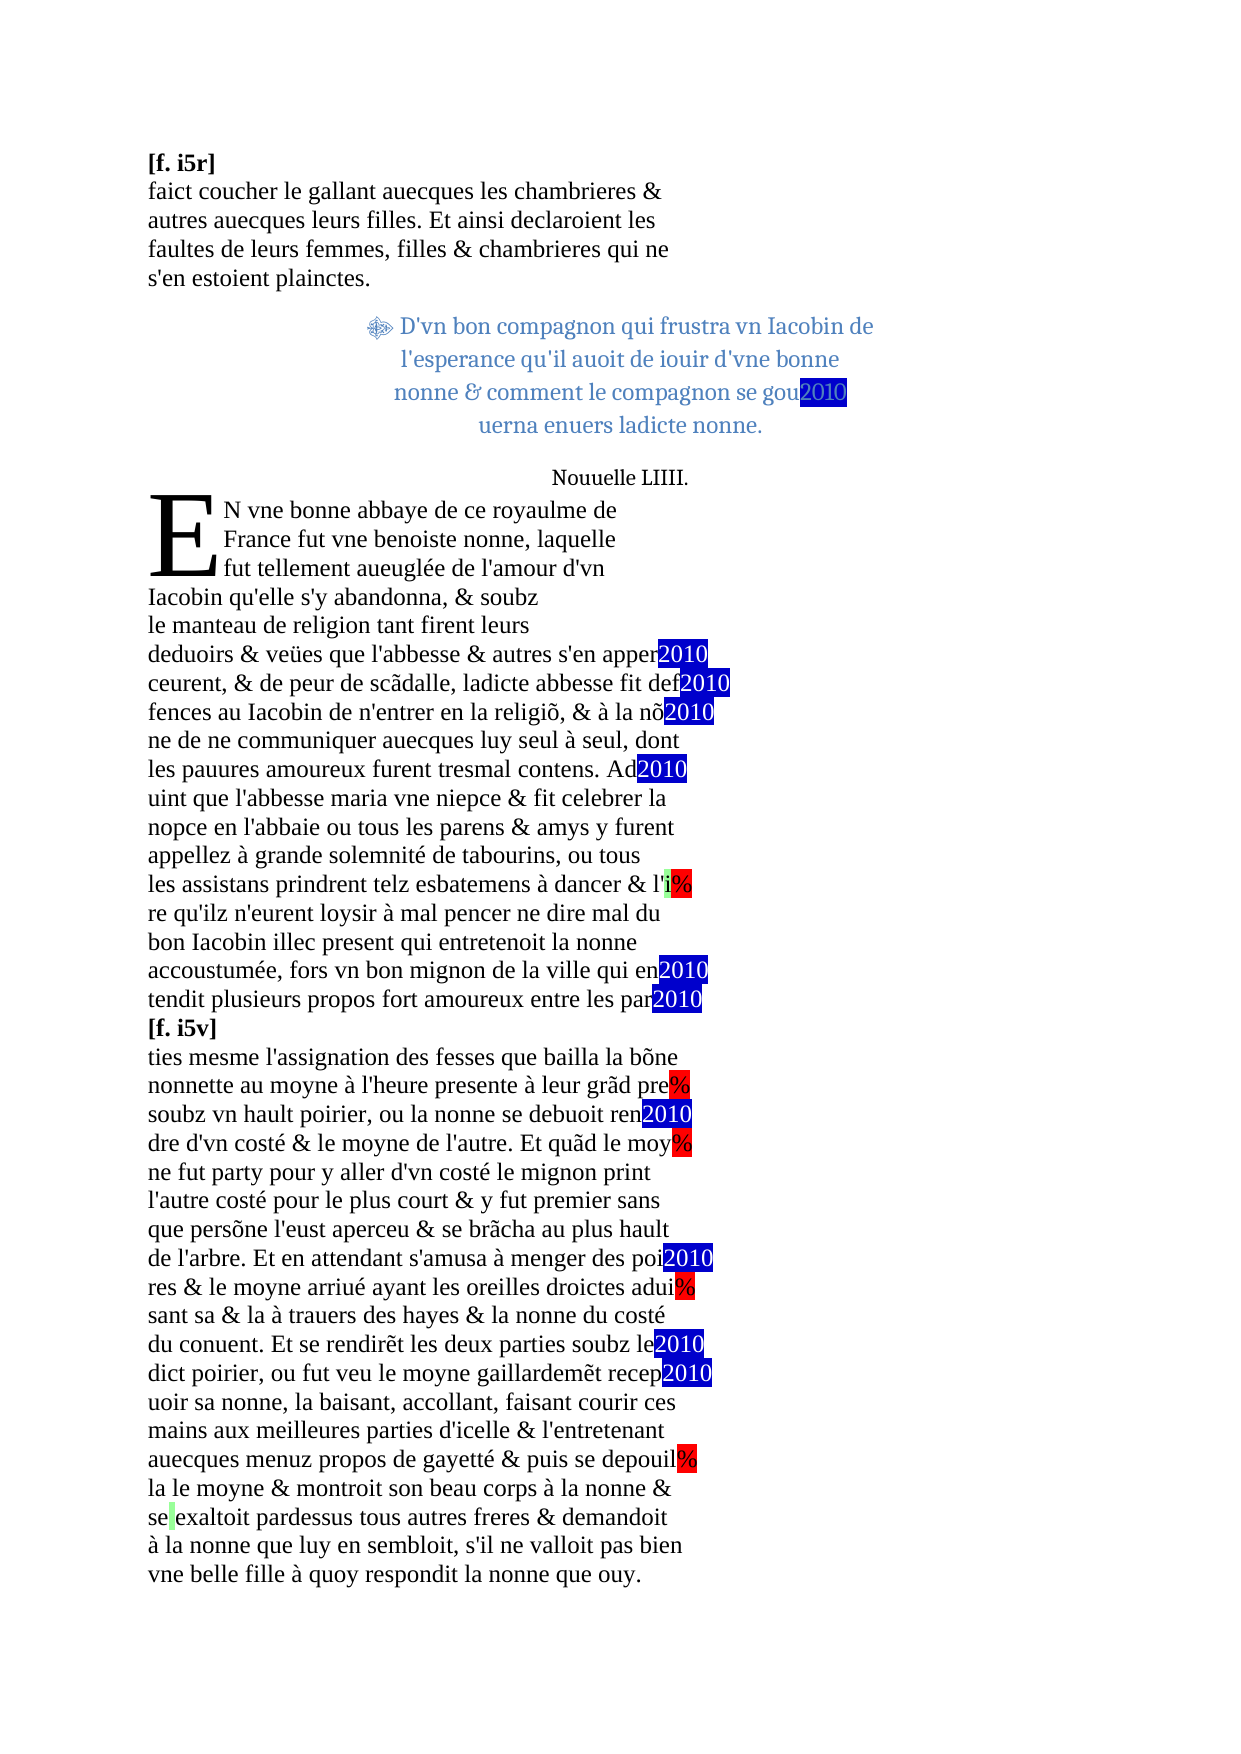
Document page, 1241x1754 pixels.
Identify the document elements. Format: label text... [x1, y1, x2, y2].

text [f. i5r] faict coucher le gallant auecques les chambrieres & autres auecques leurs filles. Et ainsi declaroient les faultes de leurs femmes, filles & chambrieres qui ne s'en estoient plainctes. [148, 148, 1093, 291]
text EN vne bonne abbaye de ce royaulme de France fut vne benoiste nonne, laquelle fut tellement aueuglée de l'amour d'vn Iacobin qu'elle s'y abandonna, & soubz le manteau de religion tant firent leurs deduoirs & veües que l'abbesse & autres s'en apper2010 ceurent, & de peur de scãdalle, ladicte abbesse fit def2010 fences au Iacobin de n'entrer en la religiõ, & à la nõ2010 ne de ne communiquer auecques luy seul à seul, dont les pauures amoureux furent tresmal contens. Ad2010 uint que l'abbesse maria vne niepce & fit celebrer la nopce en l'abbaie ou tous les parens & amys y furent appellez à grande solemnité de tabourins, ou tous les assistans prindrent telz esbatemens à dancer & l'i% re qu'ilz n'eurent loysir à mal pencer ne dire mal du bon Iacobin illec present qui entretenoit la nonne accoustumée, fors vn bon mignon de la ville qui en2010 tendit plusieurs propos fort amoureux entre les par2010 [f. i5v] ties mesme l'assignation des fesses que bailla la bõne nonnette au moyne à l'heure presente à leur grãd pre% soubz vn hault poirier, ou la nonne se debuoit ren2010 dre d'vn costé & le moyne de l'autre. Et quãd le moy% ne fut party pour y aller d'vn costé le mignon print l'autre costé pour le plus court & y fut premier sans que persõne l'eust aperceu & se brãcha au plus hault de l'arbre. Et en attendant s'amusa à menger des poi2010 res & le moyne arriué ayant les oreilles droictes adui% sant sa & la à trauers des hayes & la nonne du costé du conuent. Et se rendirẽt les deux parties soubz le2010 dict poirier, ou fut veu le moyne gaillardemẽt recep2010 uoir sa nonne, la baisant, accollant, faisant courir ces mains aux meilleures parties d'icelle & l'entretenant auecques menuz propos de gayetté & puis se depouil% la le moyne & montroit son beau corps à la nonne & se exaltoit pardessus tous autres freres & demandoit à la nonne que luy en sembloit, s'il ne valloit pas bien vne belle fille à quoy respondit la nonne que ouy. [148, 495, 1093, 1588]
subtitle ❧ D'vn bon compagnon qui frustra vn Iacobin de l'esperance qu'il auoit de iouir d'vne bonne nonne & comment le compagnon se gou2010 uerna enuers ladicte nonne. [148, 312, 1093, 440]
subtitle Nouuelle LIIII. [148, 465, 1093, 491]
